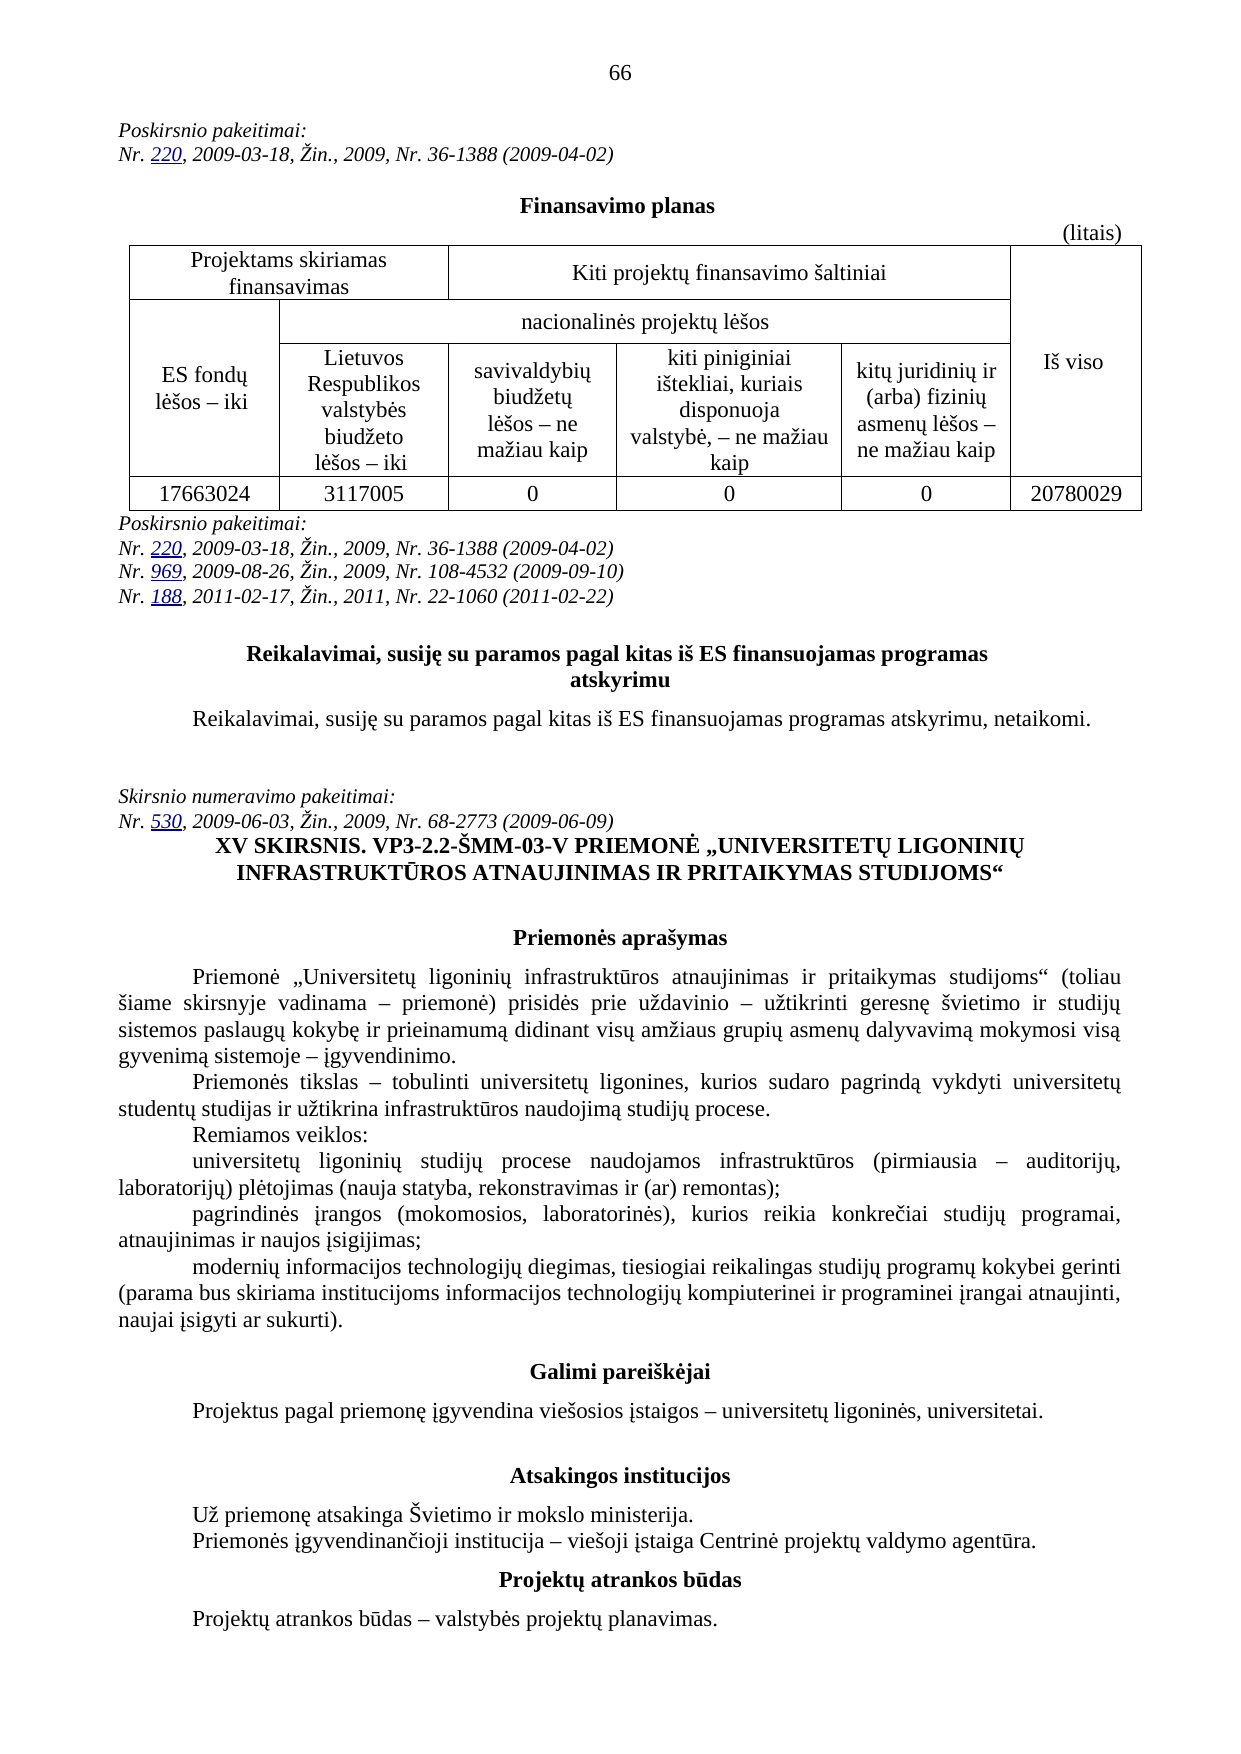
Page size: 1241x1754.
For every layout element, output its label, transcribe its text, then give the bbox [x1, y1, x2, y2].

table_header Kiti projektų finansavimo šaltiniai [449, 246, 1010, 299]
text Priemonės aprašymas [118, 924, 1122, 951]
text Skirsnio numeravimo pakeitimai: [118, 784, 1122, 808]
text Nr. 530, 2009-06-03, Žin., 2009, Nr. 68-2773 (2009-06-09) [118, 808, 1122, 833]
text Galimi pareiškėjai [118, 1358, 1122, 1385]
table_cell nacionalinės projektų lėšos [280, 300, 1010, 343]
text Projektų atrankos būdas – valstybės projektų planavimas. [118, 1605, 1122, 1632]
text Nr. 188, 2011-02-17, Žin., 2011, Nr. 22-1060 (2011-02-22) [118, 583, 1122, 608]
text Finansavimo planas [118, 193, 1122, 219]
table_cell kiti piniginiai ištekliai, kuriais disponuoja valstybė, – ne mažiau kaip [617, 344, 841, 476]
text Poskirsnio pakeitimai: [118, 511, 1122, 535]
text Projektų atrankos būdas [118, 1566, 1122, 1593]
table_cell 0 [842, 477, 1010, 510]
text Reikalavimai, susiję su paramos pagal kitas iš ES finansuojamas programas atskyrimu [118, 640, 1122, 693]
table_cell 0 [617, 477, 841, 510]
text Remiamos veiklos: [118, 1121, 1122, 1147]
table_header Iš viso [1011, 246, 1141, 476]
text Nr. 220, 2009-03-18, Žin., 2009, Nr. 36-1388 (2009-04-02) [118, 142, 1122, 166]
table_header Projektams skiriamas finansavimas [130, 246, 448, 299]
text Atsakingos institucijos [118, 1462, 1122, 1489]
text Nr. 220, 2009-03-18, Žin., 2009, Nr. 36-1388 (2009-04-02) [118, 535, 1122, 559]
text Reikalavimai, susiję su paramos pagal kitas iš ES finansuojamas programas atskyrimu, netaikomi. [118, 705, 1122, 732]
text modernių informacijos technologijų diegimas, tiesiogiai reikalingas studijų programų kokybei gerinti (parama bus skiriama institucijoms informacijos technologijų kompiuterinei ir programinei įrangai atnaujinti, naujai įsigyti ar sukurti). [118, 1253, 1122, 1332]
text Priemonės tikslas – tobulinti universitetų ligonines, kurios sudaro pagrindą vykdyti universitetų studentų studijas ir užtikrina infrastruktūros naudojimą studijų procese. [118, 1068, 1122, 1121]
table_cell kitų juridinių ir (arba) fizinių asmenų lėšos – ne mažiau kaip [842, 344, 1010, 476]
text Nr. 969, 2009-08-26, Žin., 2009, Nr. 108-4532 (2009-09-10) [118, 559, 1122, 583]
table_cell 0 [449, 477, 616, 510]
text Priemonės įgyvendinančioji institucija – viešoji įstaiga Centrinė projektų valdymo agentūra. [118, 1528, 1122, 1554]
text Projektus pagal priemonę įgyvendina viešosios įstaigos – universitetų ligoninės, universitetai. [118, 1397, 1122, 1423]
text (litais) [118, 219, 1122, 245]
text universitetų ligoninių studijų procese naudojamos infrastruktūros (pirmiausia – auditorijų, laboratorijų) plėtojimas (nauja statyba, rekonstravimas ir (ar) remontas); [118, 1147, 1122, 1200]
text pagrindinės įrangos (mokomosios, laboratorinės), kurios reikia konkrečiai studijų programai, atnaujinimas ir naujos įsigijimas; [118, 1200, 1122, 1253]
text Už priemonę atsakinga Švietimo ir mokslo ministerija. [118, 1501, 1122, 1528]
subtitle XV SKIRSNIS. VP3-2.2-ŠMM-03-V PRIEMONĖ „UNIVERSITETŲ LIGONINIŲ INFRASTRUKTŪROS ATNAUJINIMAS IR PRITAIKYMAS STUDIJOMS“ [118, 833, 1122, 885]
table_cell Lietuvos Respublikos valstybės biudžeto lėšos – iki [280, 344, 448, 476]
text Priemonė „Universitetų ligoninių infrastruktūros atnaujinimas ir pritaikymas studijoms“ (toliau šiame skirsnyje vadinama – priemonė) prisidės prie uždavinio – užtikrinti geresnę švietimo ir studijų sistemos paslaugų kokybę ir prieinamumą didinant visų amžiaus grupių asmenų dalyvavimą mokymosi visą gyvenimą sistemoje – įgyvendinimo. [118, 963, 1122, 1068]
table_cell 3117005 [280, 477, 448, 510]
table_cell 20780029 [1011, 477, 1141, 510]
table_cell 17663024 [130, 477, 279, 510]
table_cell ES fondų lėšos – iki [130, 300, 279, 476]
table_cell savivaldybių biudžetų lėšos – ne mažiau kaip [449, 344, 616, 476]
text Poskirsnio pakeitimai: [118, 118, 1122, 142]
